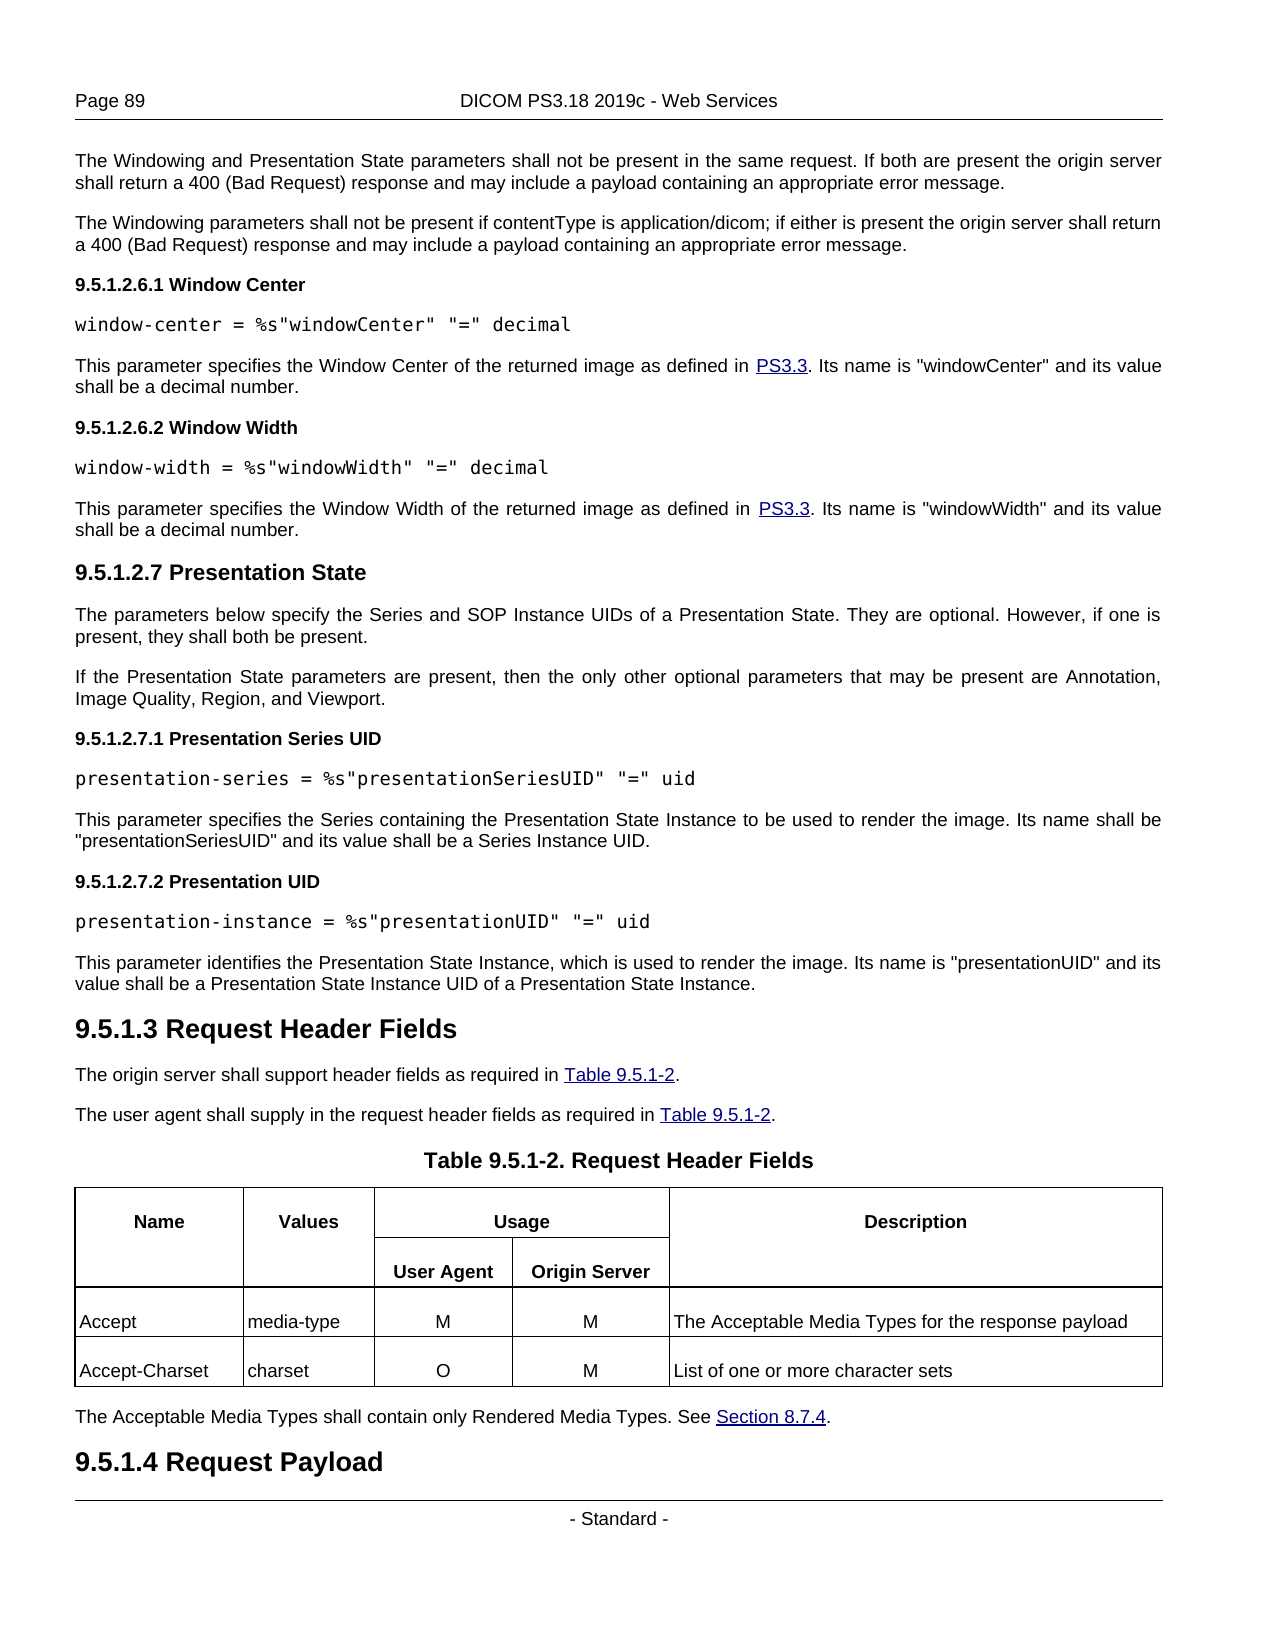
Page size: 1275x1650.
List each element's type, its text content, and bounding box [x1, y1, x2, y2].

table_cell The Acceptable Media Types for the response payload [670, 1288, 1162, 1336]
text The Windowing parameters shall not be present if contentType is application/dicom; if either is present the origin server shall return a 400 (Bad Request) response and may include a payload containing an appropriate error message. [75, 212, 1162, 255]
text presentation-instance = %s"presentationUID" "=" uid [75, 911, 1162, 933]
text window-center = %s"windowCenter" "=" decimal [75, 314, 1162, 336]
text This parameter specifies the Window Width of the returned image as defined in PS3.3. Its name is "windowWidth" and its value shall be a decimal number. [75, 497, 1162, 541]
text This parameter specifies the Series containing the Presentation State Instance to be used to render the image. Its name shall be "presentationSeriesUID" and its value shall be a Series Instance UID. [75, 809, 1162, 852]
text 9.5.1.4 Request Payload [75, 1446, 1162, 1477]
table_cell media-type [244, 1288, 374, 1336]
table_cell List of one or more character sets [670, 1337, 1162, 1386]
text If the Presentation State parameters are present, then the only other optional parameters that may be present are Annotation, Image Quality, Region, and Viewport. [75, 666, 1162, 709]
text 9.5.1.2.7 Presentation State [75, 559, 1162, 585]
text The Acceptable Media Types shall contain only Rendered Media Types. See Section 8.7.4. [75, 1406, 1162, 1427]
table_header Usage [375, 1188, 669, 1237]
table_header Description [670, 1188, 1162, 1286]
text This parameter identifies the Presentation State Instance, which is used to render the image. Its name is "presentationUID" and its value shall be a Presentation State Instance UID of a Presentation State Instance. [75, 951, 1162, 994]
text 9.5.1.2.6.1 Window Center [75, 274, 1162, 295]
table_header Values [244, 1188, 374, 1286]
text This parameter specifies the Window Center of the returned image as defined in PS3.3. Its name is "windowCenter" and its value shall be a decimal number. [75, 355, 1162, 398]
table_cell Origin Server [513, 1238, 669, 1286]
text The parameters below specify the Series and SOP Instance UIDs of a Presentation State. They are optional. However, if one is present, they shall both be present. [75, 604, 1162, 647]
text 9.5.1.2.7.1 Presentation Series UID [75, 728, 1162, 749]
text 9.5.1.2.6.2 Window Width [75, 417, 1162, 438]
text presentation-series = %s"presentationSeriesUID" "=" uid [75, 768, 1162, 790]
table_cell M [375, 1288, 512, 1336]
text The user agent shall supply in the request header fields as required in Table 9.5.1-2. [75, 1104, 1162, 1125]
table_header Name [76, 1188, 243, 1286]
table_cell User Agent [375, 1238, 512, 1286]
table_cell charset [244, 1337, 374, 1386]
text 9.5.1.2.7.2 Presentation UID [75, 871, 1162, 892]
table_cell M [513, 1337, 669, 1386]
table_cell M [513, 1288, 669, 1336]
text The Windowing and Presentation State parameters shall not be present in the same request. If both are present the origin server shall return a 400 (Bad Request) response and may include a payload containing an appropriate error message. [75, 150, 1162, 193]
table_cell Accept-Charset [76, 1337, 243, 1386]
table_cell Accept [76, 1288, 243, 1336]
text Table 9.5.1-2. Request Header Fields [75, 1148, 1162, 1173]
text The origin server shall support header fields as required in Table 9.5.1-2. [75, 1063, 1162, 1085]
text 9.5.1.3 Request Header Fields [75, 1013, 1162, 1044]
text window-width = %s"windowWidth" "=" decimal [75, 457, 1162, 479]
table_cell O [375, 1337, 512, 1386]
